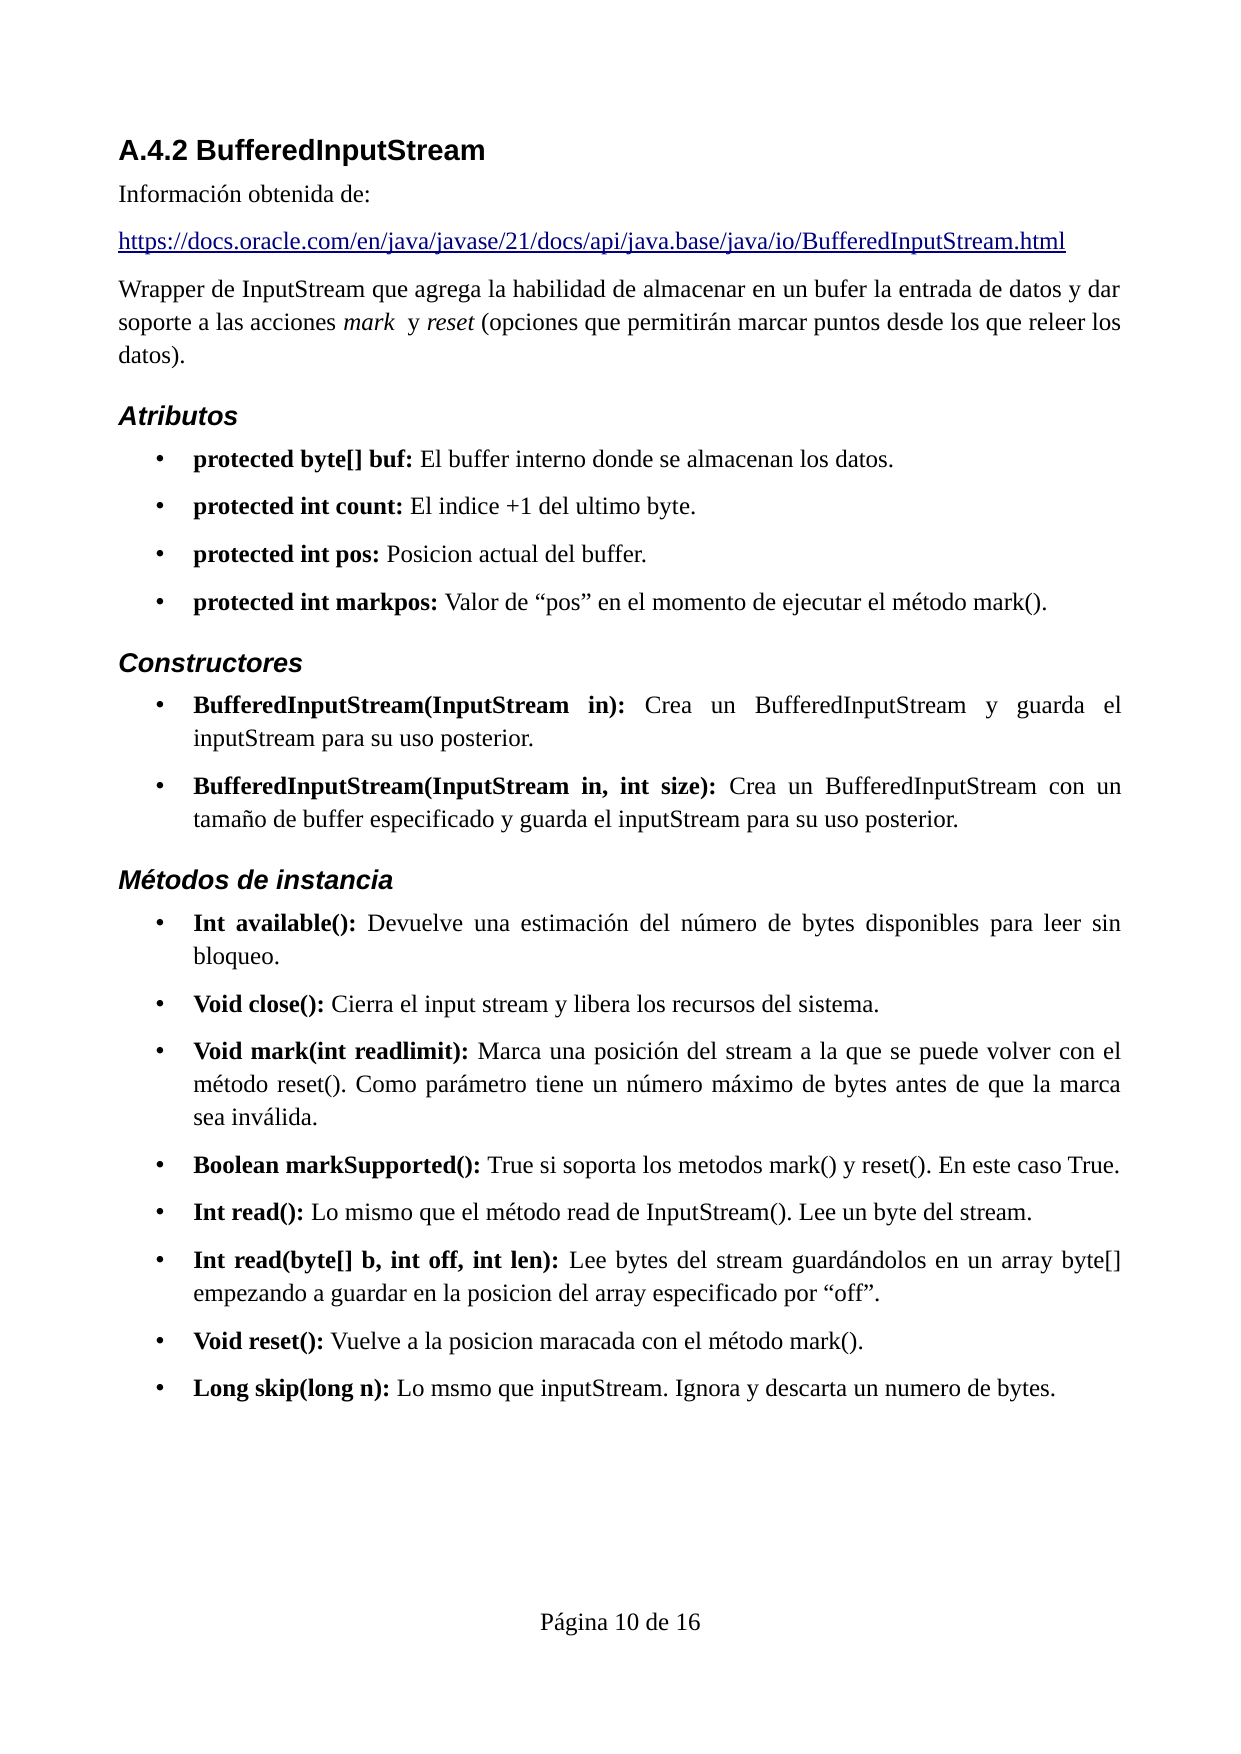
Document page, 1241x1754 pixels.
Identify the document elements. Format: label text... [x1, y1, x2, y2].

subtitle Atributos [118, 400, 1122, 431]
list protected int pos: Posicion actual del buffer. [156, 539, 1122, 568]
list protected byte[] buf: El buffer interno donde se almacenan los datos. [156, 444, 1122, 473]
subtitle Métodos de instancia [118, 864, 1122, 896]
list Int available(): Devuelve una estimación del número de bytes disponibles para leer sin bloqueo. [156, 908, 1122, 970]
list Void mark(int readlimit): Marca una posición del stream a la que se puede volver con el método reset(). Como parámetro tiene un número máximo de bytes antes de que la marca sea inválida. [156, 1036, 1122, 1131]
list protected int count: El indice +1 del ultimo byte. [156, 491, 1122, 520]
list Void close(): Cierra el input stream y libera los recursos del sistema. [156, 989, 1122, 1017]
list Int read(byte[] b, int off, int len): Lee bytes del stream guardándolos en un array byte[] empezando a guardar en la posicion del array especificado por “off”. [156, 1245, 1122, 1307]
list Void reset(): Vuelve a la posicion maracada con el método mark(). [156, 1326, 1122, 1354]
list BufferedInputStream(InputStream in, int size): Crea un BufferedInputStream con un tamaño de buffer especificado y guarda el inputStream para su uso posterior. [156, 771, 1122, 833]
list Int read(): Lo mismo que el método read de InputStream(). Lee un byte del stream. [156, 1197, 1122, 1226]
subtitle A.4.2 BufferedInputStream [118, 133, 1122, 166]
subtitle Constructores [118, 647, 1122, 678]
list Long skip(long n): Lo msmo que inputStream. Ignora y descarta un numero de bytes. [156, 1373, 1122, 1402]
text Información obtenida de: [118, 179, 1122, 207]
list Boolean markSupported(): True si soporta los metodos mark() y reset(). En este caso True. [156, 1150, 1122, 1179]
list BufferedInputStream(InputStream in): Crea un BufferedInputStream y guarda el inputStream para su uso posterior. [156, 691, 1122, 752]
list protected int markpos: Valor de “pos” en el momento de ejecutar el método mark(). [156, 587, 1122, 615]
text Wrapper de InputStream que agrega la habilidad de almacenar en un bufer la entrada de datos y dar soporte a las acciones mark y reset (opciones que permitirán marcar puntos desde los que releer los datos). [118, 274, 1122, 369]
text https://docs.oracle.com/en/java/javase/21/docs/api/java.base/java/io/BufferedInputStream.html [118, 226, 1122, 255]
